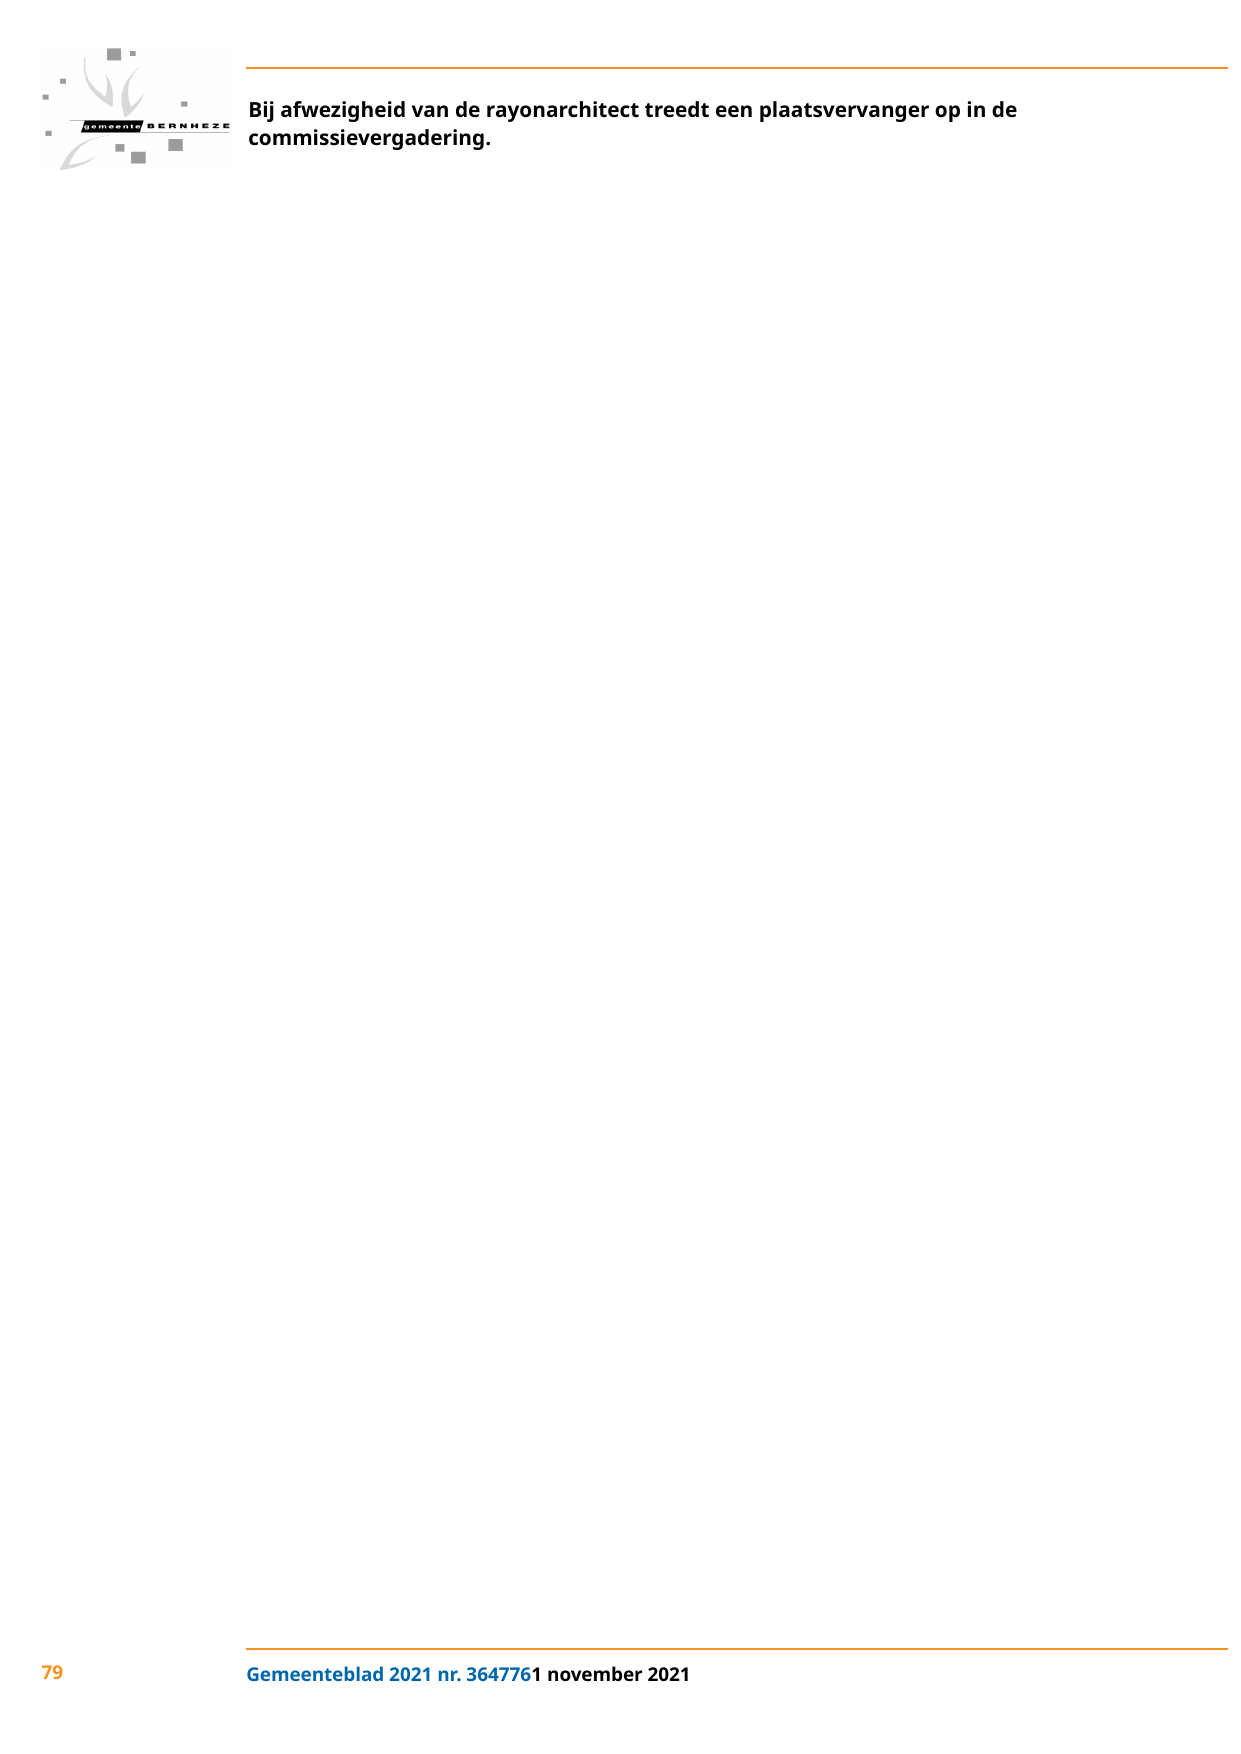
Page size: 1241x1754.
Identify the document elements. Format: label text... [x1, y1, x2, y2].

text Bij afwezigheid van de rayonarchitect treedt een plaatsvervanger op in de commissievergadering. [248, 95, 1152, 152]
picture [41, 47, 231, 172]
